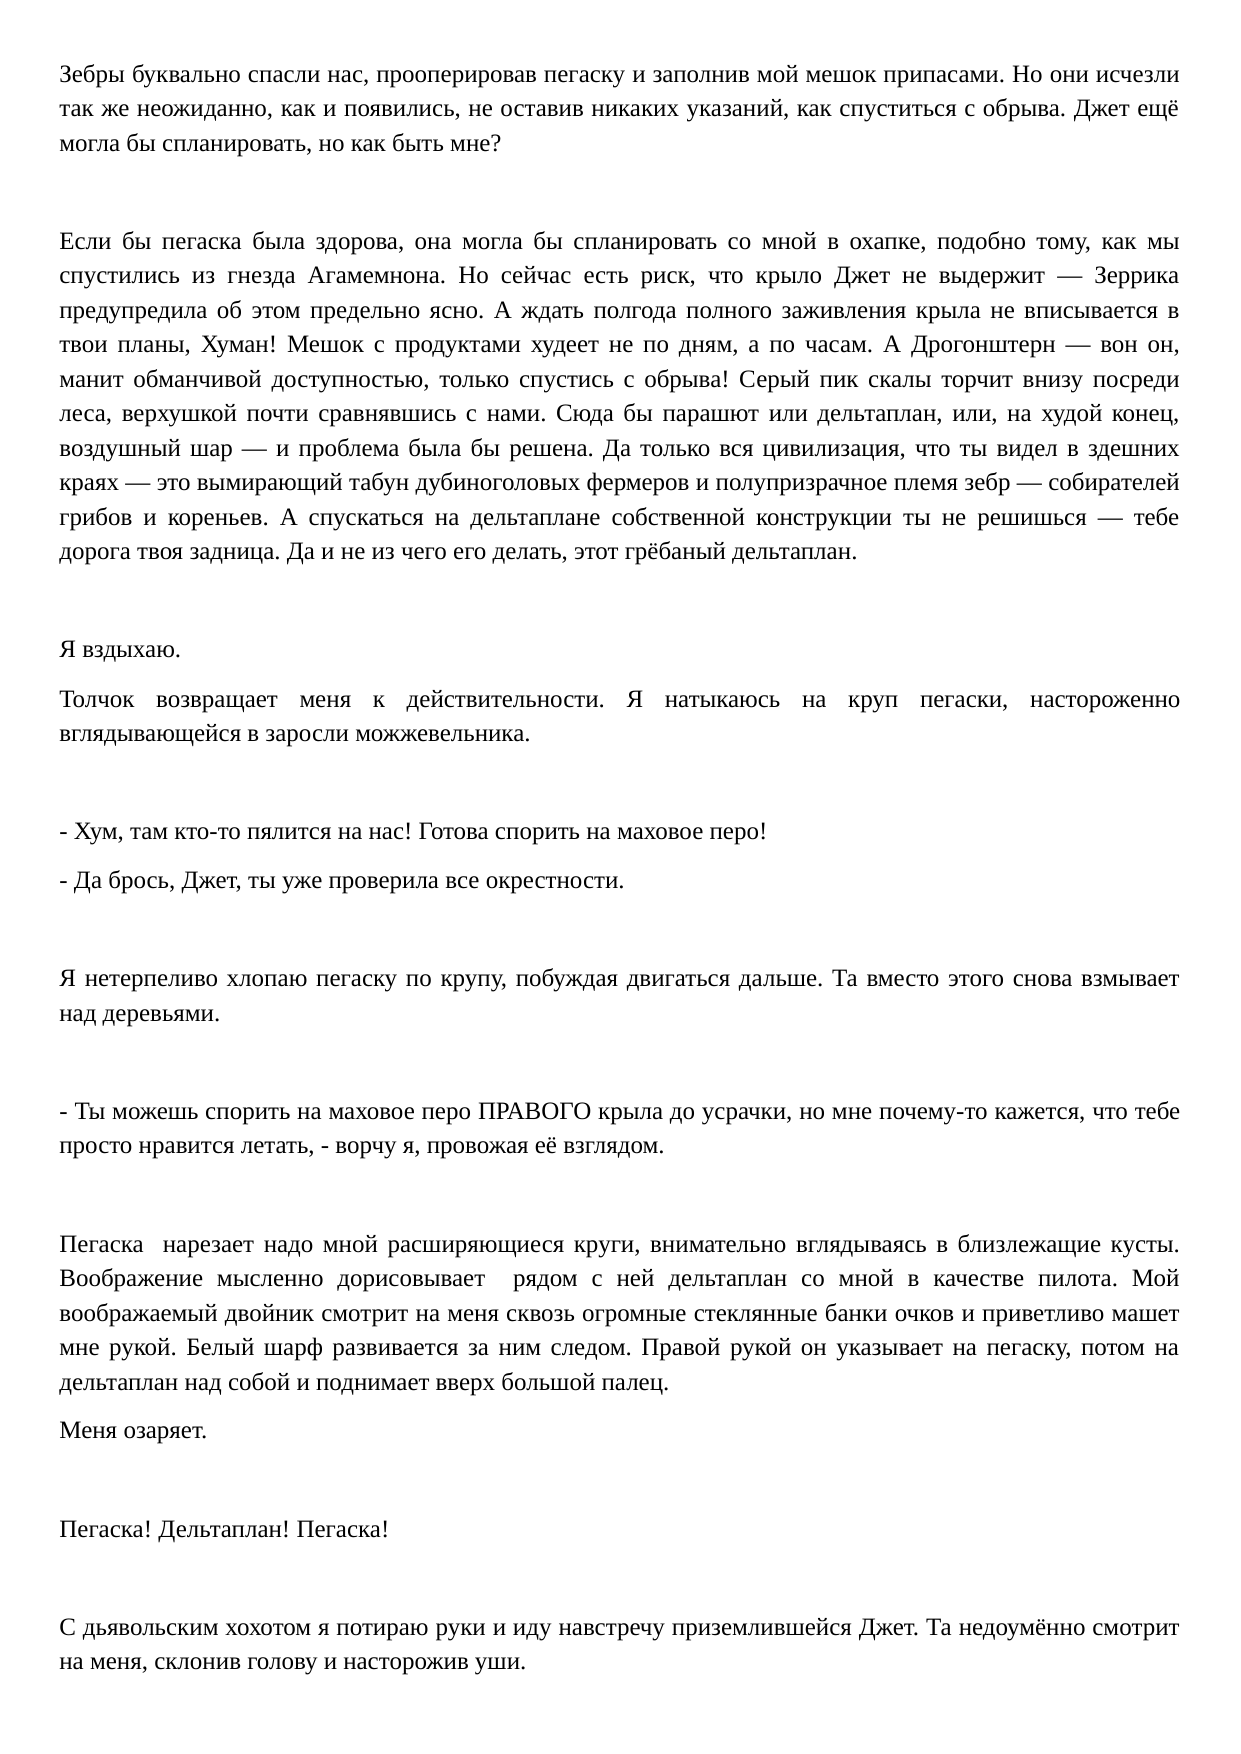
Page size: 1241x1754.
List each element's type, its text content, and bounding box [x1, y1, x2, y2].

text - Ты можешь спорить на маховое перо ПРАВОГО крыла до усрачки, но мне почему-то кажется, что тебе просто нравится летать, - ворчу я, провожая её взглядом. [59, 1096, 1181, 1159]
text Если бы пегаска была здорова, она могла бы спланировать со мной в охапке, подобно тому, как мы спустились из гнезда Агамемнона. Но сейчас есть риск, что крыло Джет не выдержит — Зеррика предупредила об этом предельно ясно. А ждать полгода полного заживления крыла не вписывается в твои планы, Хуман! Мешок с продуктами худеет не по дням, а по часам. А Дрогонштерн — вон он, манит обманчивой доступностью, только спустись с обрыва! Серый пик скалы торчит внизу посреди леса, верхушкой почти сравнявшись с нами. Сюда бы парашют или дельтаплан, или, на худой конец, воздушный шар — и проблема была бы решена. Да только вся цивилизация, что ты видел в здешних краях — это вымирающий табун дубиноголовых фермеров и полупризрачное племя зебр — собирателей грибов и кореньев. А спускаться на дельтаплане собственной конструкции ты не решишься — тебе дорога твоя задница. Да и не из чего его делать, этот грёбаный дельтаплан. [59, 226, 1181, 565]
text Я нетерпеливо хлопаю пегаску по крупу, побуждая двигаться дальше. Та вместо этого снова взмывает над деревьями. [59, 963, 1181, 1027]
text Пегаска нарезает надо мной расширяющиеся круги, внимательно вглядываясь в близлежащие кусты. Воображение мысленно дорисовывает рядом с ней дельтаплан со мной в качестве пилота. Мой воображаемый двойник смотрит на меня сквозь огромные стеклянные банки очков и приветливо машет мне рукой. Белый шарф развивается за ним следом. Правой рукой он указывает на пегаску, потом на дельтаплан над собой и поднимает вверх большой палец. [59, 1229, 1181, 1395]
text Я вздыхаю. [59, 634, 1181, 663]
text Меня озаряет. [59, 1416, 1181, 1444]
text - Да брось, Джет, ты уже проверила все окрестности. [59, 865, 1181, 894]
text Толчок возвращает меня к действительности. Я натыкаюсь на круп пегаски, настороженно вглядывающейся в заросли можжевельника. [59, 684, 1181, 747]
text С дьявольским хохотом я потираю руки и иду навстречу приземлившейся Джет. Та недоумённо смотрит на меня, склонив голову и насторожив уши. [59, 1612, 1181, 1675]
text Пегаска! Дельтаплан! Пегаска! [59, 1514, 1181, 1542]
text - Хум, там кто-то пялится на нас! Готова спорить на маховое перо! [59, 816, 1181, 845]
text Зебры буквально спасли нас, прооперировав пегаску и заполнив мой мешок припасами. Но они исчезли так же неожиданно, как и появились, не оставив никаких указаний, как спуститься с обрыва. Джет ещё могла бы спланировать, но как быть мне? [59, 59, 1181, 157]
